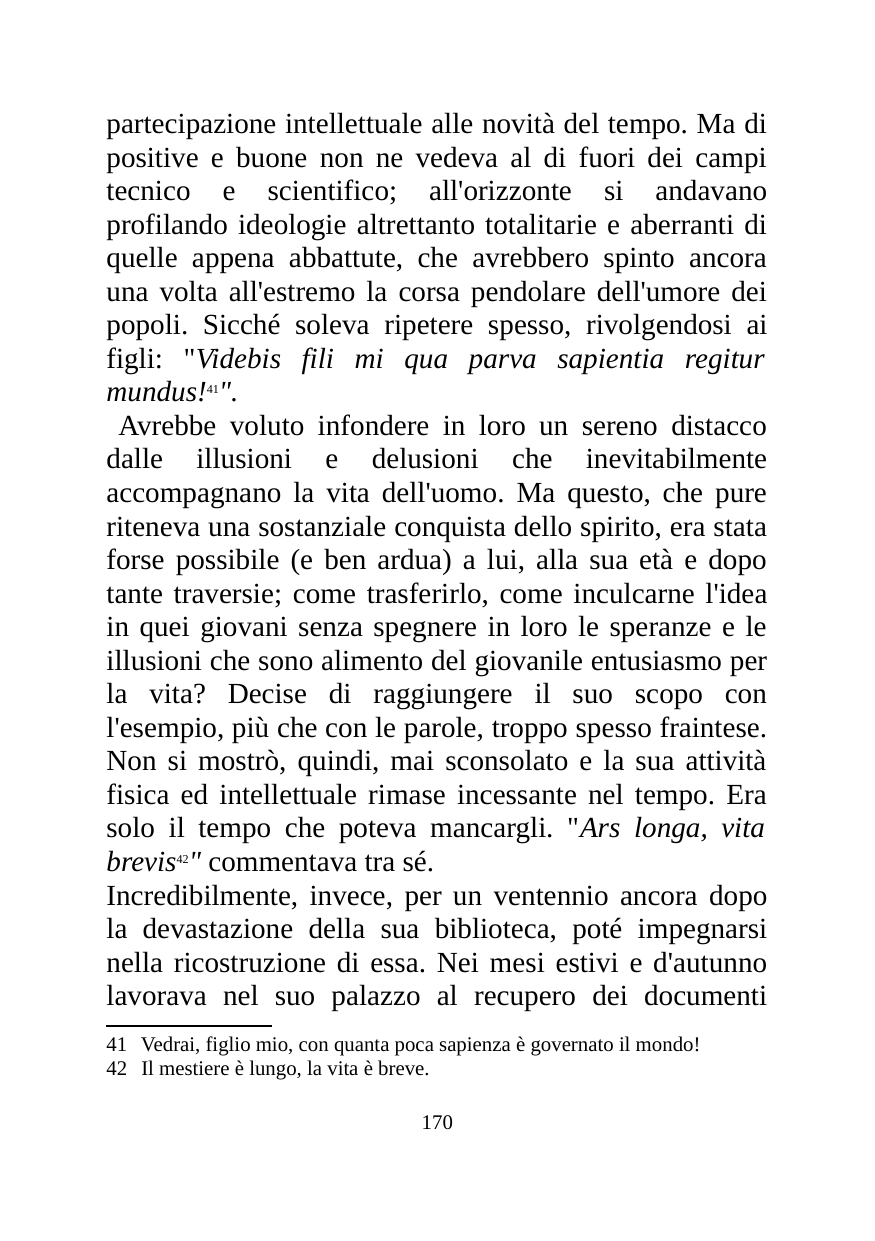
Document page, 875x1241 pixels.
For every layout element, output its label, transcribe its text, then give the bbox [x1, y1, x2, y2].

text Il mestiere è lungo, la vita è breve. [106, 1056, 768, 1080]
text Vedrai, figlio mio, con quanta poca sapienza è governato il mondo! [106, 1032, 768, 1056]
text Avrebbe voluto infondere in loro un sereno distacco dalle illusioni e delusioni che inevitabilmente accompagnano la vita dell'uomo. Ma questo, che pure riteneva una sostanziale conquista dello spirito, era stata forse possibile (e ben ardua) a lui, alla sua età e dopo tante traversie; come trasferirlo, come inculcarne l'idea in quei giovani senza spegnere in loro le speranze e le illusioni che sono alimento del giovanile entusiasmo per la vita? Decise di raggiungere il suo scopo con l'esempio, più che con le parole, troppo spesso fraintese. Non si mostrò, quindi, mai sconsolato e la sua attività fisica ed intellettuale rimase incessante nel tempo. Era solo il tempo che poteva mancargli. "Ars longa, vita brevis" commentava tra sé. [106, 408, 768, 878]
text Incredibilmente, invece, per un ventennio ancora dopo la devastazione della sua biblioteca, poté impegnarsi nella ricostruzione di essa. Nei mesi estivi e d'autunno lavorava nel suo palazzo al recupero dei documenti [106, 878, 768, 1012]
text partecipazione intellettuale alle novità del tempo. Ma di positive e buone non ne vedeva al di fuori dei campi tecnico e scientifico; all'orizzonte si andavano profilando ideologie altrettanto totalitarie e aberranti di quelle appena abbattute, che avrebbero spinto ancora una volta all'estremo la corsa pendolare dell'umore dei popoli. Sicché soleva ripetere spesso, rivolgendosi ai figli: "Videbis fili mi qua parva sapientia regitur mundus!". [106, 106, 768, 408]
